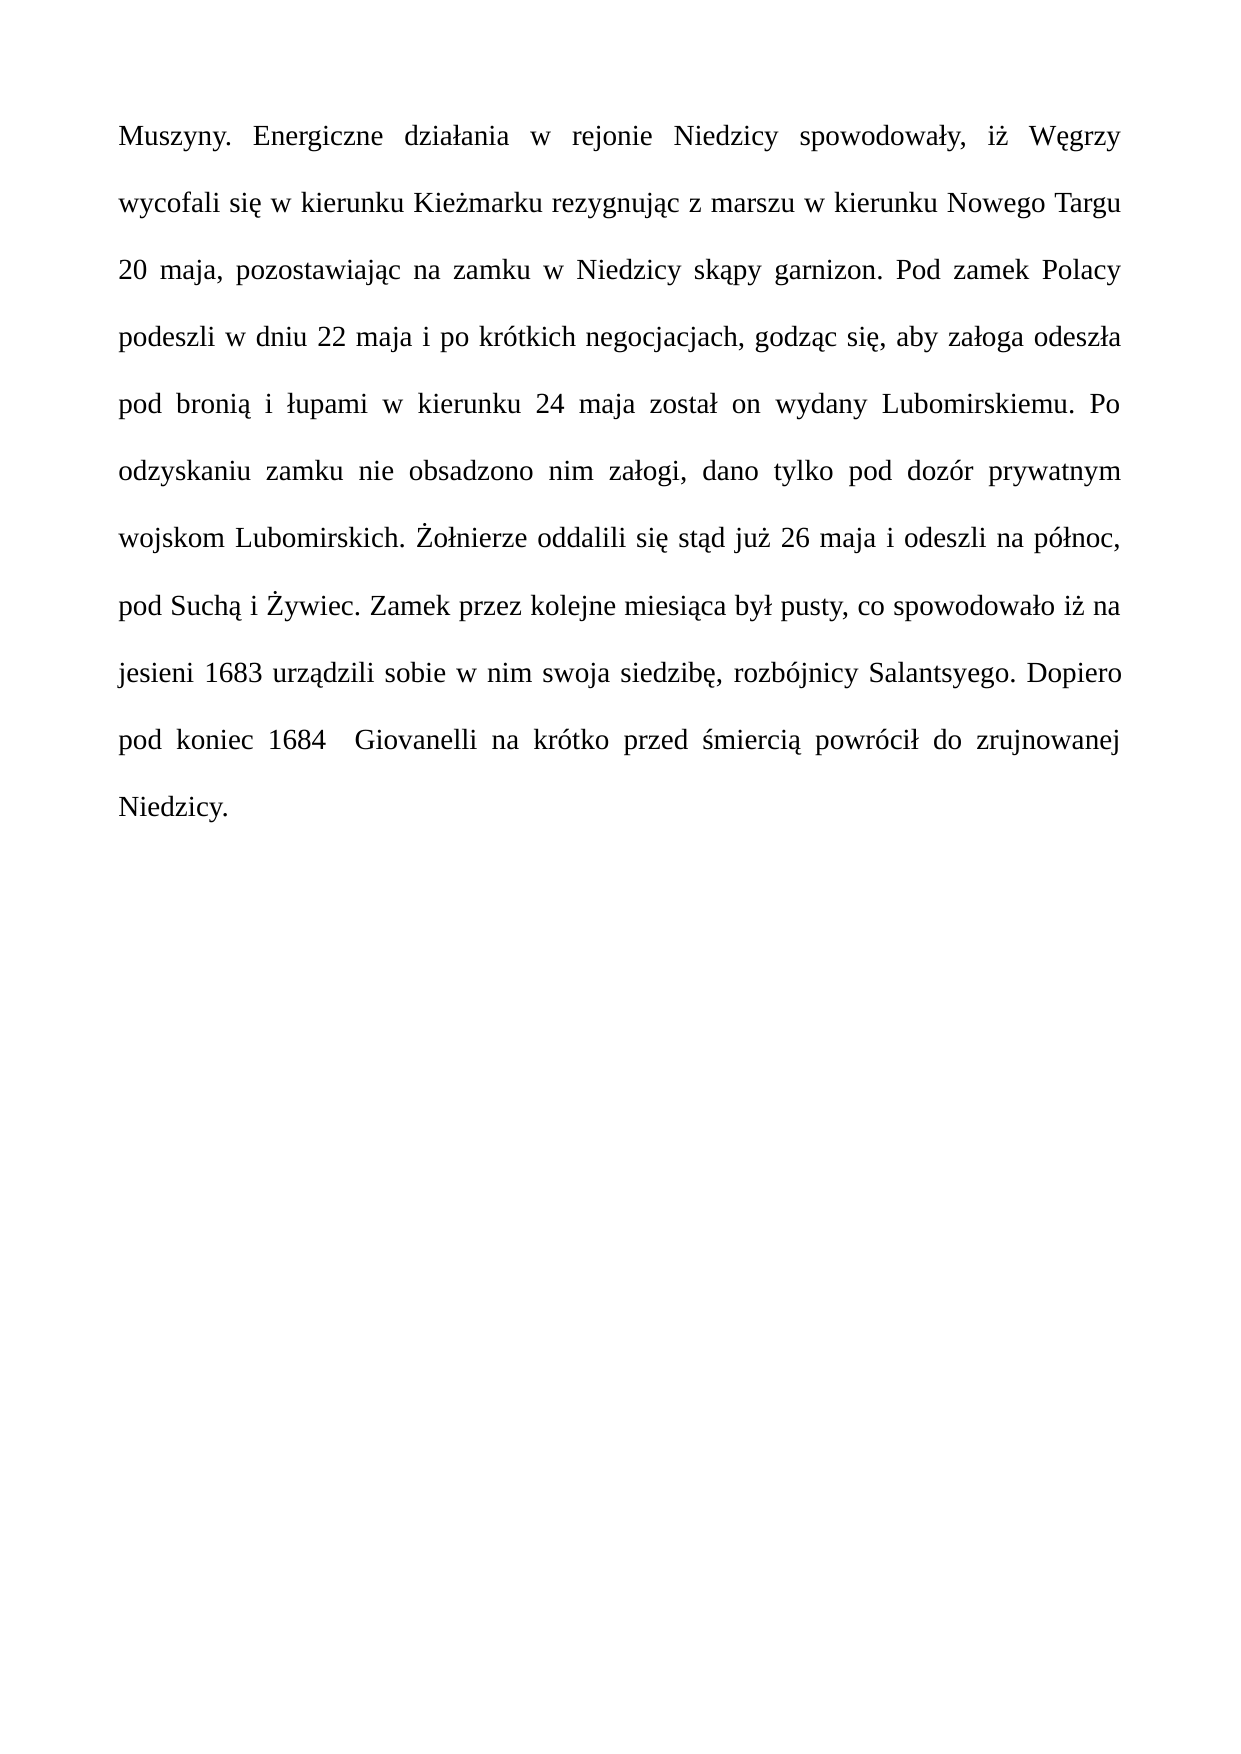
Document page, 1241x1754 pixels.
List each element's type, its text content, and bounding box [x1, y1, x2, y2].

text Muszyny. Energiczne działania w rejonie Niedzicy spowodowały, iż Węgrzy wycofali się w kierunku Kieżmarku rezygnując z marszu w kierunku Nowego Targu 20 maja, pozostawiając na zamku w Niedzicy skąpy garnizon. Pod zamek Polacy podeszli w dniu 22 maja i po krótkich negocjacjach, godząc się, aby załoga odeszła pod bronią i łupami w kierunku 24 maja został on wydany Lubomirskiemu. Po odzyskaniu zamku nie obsadzono nim załogi, dano tylko pod dozór prywatnym wojskom Lubomirskich. Żołnierze oddalili się stąd już 26 maja i odeszli na północ, pod Suchą i Żywiec. Zamek przez kolejne miesiąca był pusty, co spowodowało iż na jesieni 1683 urządzili sobie w nim swoja siedzibę, rozbójnicy Salantsyego. Dopiero pod koniec 1684 Giovanelli na krótko przed śmiercią powrócił do zrujnowanej Niedzicy. [118, 118, 1122, 822]
